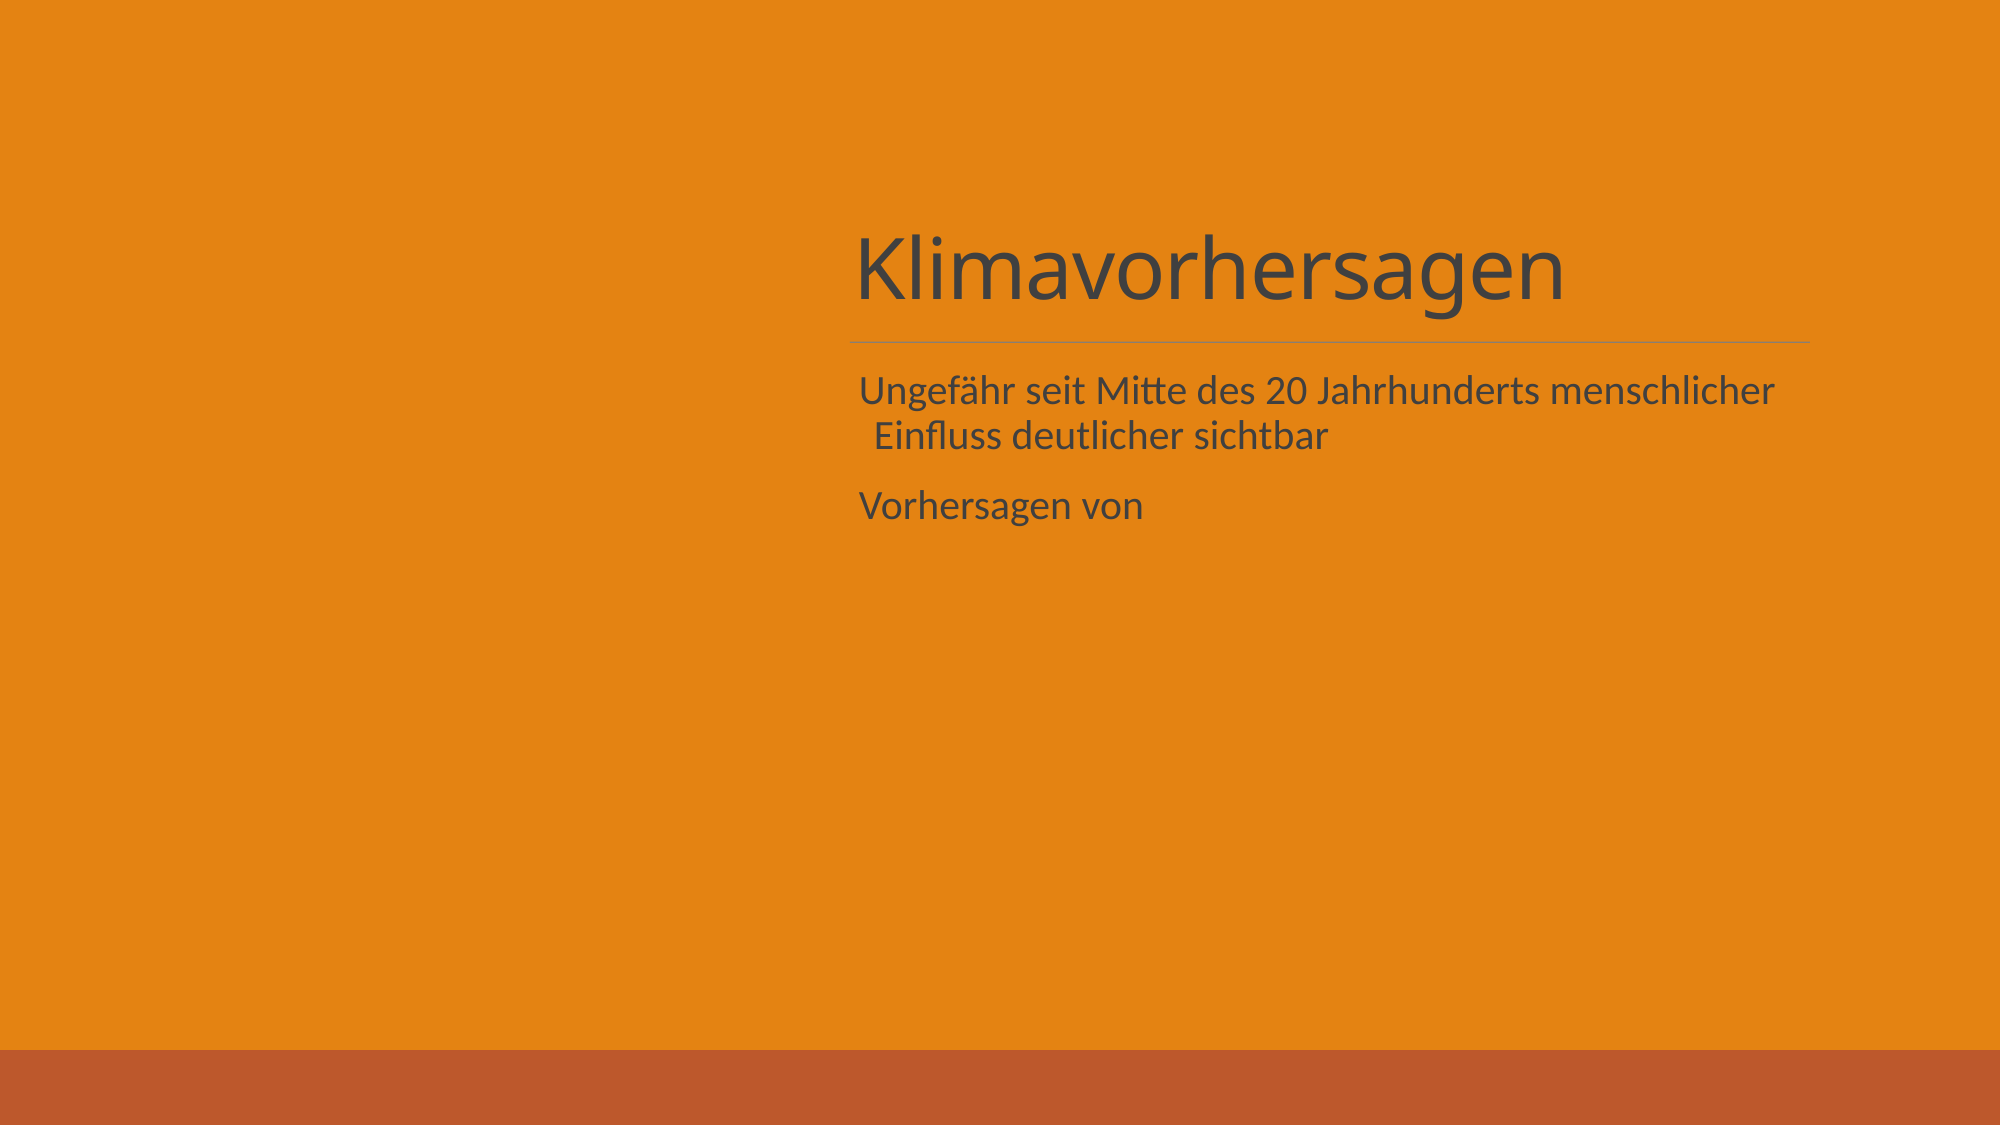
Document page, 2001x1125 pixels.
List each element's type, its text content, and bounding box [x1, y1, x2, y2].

list Ungefähr seit Mitte des 20 Jahrhunderts menschlicher Einfluss deutlicher sichtbar Vorhersagen von [843, 360, 1895, 963]
text_box [0, 0, 2000, 1125]
title Klimavorhersagen [839, 222, 1890, 325]
